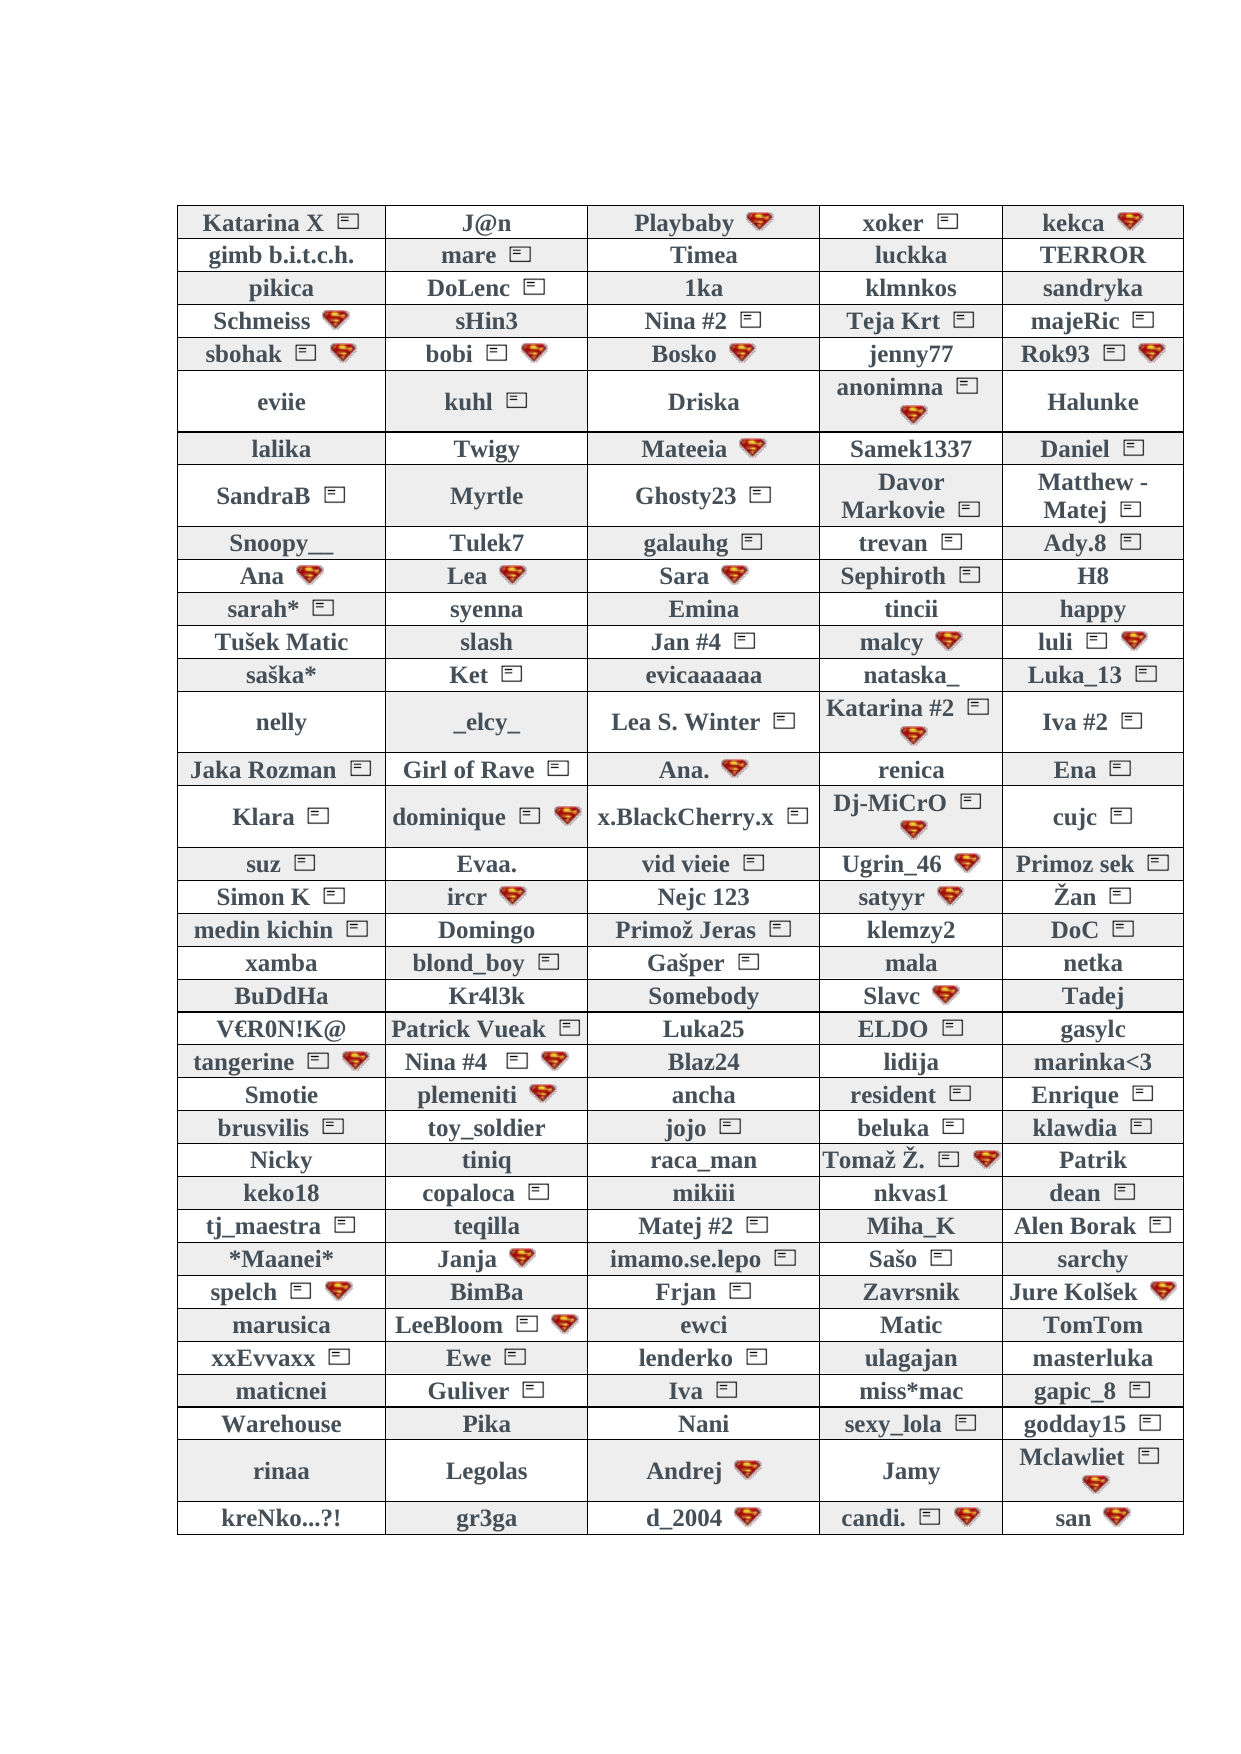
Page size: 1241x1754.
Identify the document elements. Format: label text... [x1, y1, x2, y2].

table_cell TomTom [1003, 1309, 1183, 1341]
table_cell san [1003, 1502, 1183, 1534]
picture [333, 1215, 357, 1235]
table_cell Twigy [386, 433, 587, 464]
table_cell Mclawliet [1003, 1440, 1183, 1501]
picture [929, 1248, 954, 1268]
table_cell klawdia [1003, 1111, 1183, 1143]
picture [1146, 853, 1171, 873]
table_cell SandraB [178, 465, 385, 526]
picture [325, 1281, 353, 1301]
picture [773, 1248, 798, 1268]
picture [306, 1051, 331, 1071]
table_cell Katarina #2 [820, 692, 1002, 752]
picture [739, 438, 767, 458]
table_cell Katarina X [178, 206, 385, 238]
table_cell raca_man [588, 1144, 819, 1176]
table_cell _elcy_ [386, 692, 587, 752]
table_cell klemzy2 [820, 914, 1002, 946]
table_cell Emina [588, 593, 819, 625]
table_cell gimb b.i.t.c.h. [178, 239, 385, 271]
table_cell Iva [588, 1375, 819, 1406]
picture [1150, 1281, 1177, 1301]
table_cell Nejc 123 [588, 881, 819, 913]
picture [1148, 1215, 1173, 1235]
picture [1119, 500, 1143, 519]
picture [521, 343, 548, 363]
picture [541, 1051, 569, 1071]
picture [1134, 664, 1159, 684]
picture [1119, 532, 1143, 552]
table_cell Janja [386, 1243, 587, 1275]
table_cell dominique [386, 786, 587, 847]
table_cell sHin3 [386, 305, 587, 337]
picture [734, 1460, 762, 1480]
picture [522, 277, 547, 297]
table_cell Davor Markovie [820, 465, 1002, 526]
table_cell Kr4l3k [386, 980, 587, 1011]
picture [323, 485, 347, 505]
picture [1122, 438, 1146, 458]
picture [740, 532, 764, 552]
picture [742, 853, 766, 873]
table_cell Bosko [588, 338, 819, 370]
table_cell klmnkos [820, 272, 1002, 304]
table_cell evicaaaaaa [588, 659, 819, 691]
table_cell keko18 [178, 1177, 385, 1209]
picture [1103, 1507, 1131, 1527]
table_cell copaloca [386, 1177, 587, 1209]
table_cell nataska_ [820, 659, 1002, 691]
table_cell Matthew - Matej [1003, 465, 1183, 526]
table_cell Mateeia [588, 433, 819, 464]
picture [342, 1051, 370, 1071]
table_cell malcy [820, 626, 1002, 658]
picture [1131, 310, 1156, 330]
table_cell gasylc [1003, 1013, 1183, 1044]
table_cell Dj-MiCrO [820, 786, 1002, 847]
table_cell netka [1003, 947, 1183, 978]
picture [1082, 1475, 1110, 1494]
picture [546, 759, 571, 778]
table_cell jojo [588, 1111, 819, 1143]
table_cell tincii [820, 593, 1002, 625]
table_cell brusvilis [178, 1111, 385, 1143]
picture [958, 565, 982, 585]
picture [294, 343, 318, 363]
table_cell satyyr [820, 881, 1002, 913]
table_cell LeeBloom [386, 1309, 587, 1341]
table_cell dean [1003, 1177, 1183, 1209]
table_cell marinka<3 [1003, 1045, 1183, 1077]
picture [1108, 759, 1133, 778]
picture [734, 1507, 762, 1527]
table_cell Ana [178, 560, 385, 592]
table_cell DoLenc [386, 272, 587, 304]
picture [966, 697, 991, 717]
picture [1117, 212, 1144, 231]
table_cell Iva #2 [1003, 692, 1183, 752]
table_cell Ena [1003, 753, 1183, 785]
table_cell kreNko...?! [178, 1502, 385, 1534]
table_cell Legolas [386, 1440, 587, 1501]
table_cell Lea [386, 560, 587, 592]
table_cell tj_maestra [178, 1210, 385, 1242]
picture [932, 985, 960, 1005]
table_cell resident [820, 1078, 1002, 1110]
table_cell Miha_K [820, 1210, 1002, 1242]
picture [733, 631, 757, 651]
table_cell Domingo [386, 914, 587, 946]
picture [1138, 1413, 1163, 1433]
table_cell vid vieie [588, 848, 819, 880]
table_cell Daniel [1003, 433, 1183, 464]
table_cell Evaa. [386, 848, 587, 880]
picture [1128, 1380, 1152, 1400]
table_cell suz [178, 848, 385, 880]
picture [721, 759, 749, 778]
table_cell Zavrsnik [820, 1276, 1002, 1308]
picture [746, 212, 774, 231]
table_cell 1ka [588, 272, 819, 304]
table_cell pikica [178, 272, 385, 304]
table_cell TERROR [1003, 239, 1183, 271]
picture [900, 820, 928, 840]
picture [1137, 1446, 1161, 1466]
picture [296, 565, 324, 585]
picture [306, 806, 331, 826]
picture [936, 212, 960, 231]
picture [311, 598, 336, 618]
picture [500, 664, 524, 684]
picture [1085, 631, 1109, 651]
table_cell Sašo [820, 1243, 1002, 1275]
table_cell Nina #2 [588, 305, 819, 337]
table_cell sarah* [178, 593, 385, 625]
table_cell kuhl [386, 371, 587, 431]
table_cell Tulek7 [386, 527, 587, 559]
picture [527, 1182, 551, 1202]
table_cell Nani [588, 1408, 819, 1439]
table_cell marusica [178, 1309, 385, 1341]
table_cell Luka25 [588, 1013, 819, 1044]
table_cell ircr [386, 881, 587, 913]
picture [529, 1084, 557, 1103]
table_cell Schmeiss [178, 305, 385, 337]
picture [954, 1413, 978, 1433]
table_cell Ugrin_46 [820, 848, 1002, 880]
table_cell Ghosty23 [588, 465, 819, 526]
picture [499, 565, 527, 585]
table_cell toy_soldier [386, 1111, 587, 1143]
picture [322, 310, 350, 330]
picture [1113, 1182, 1137, 1202]
picture [918, 1507, 942, 1527]
table_cell syenna [386, 593, 587, 625]
table_cell xxEvvaxx [178, 1342, 385, 1373]
table_cell xamba [178, 947, 385, 978]
table_cell spelch [178, 1276, 385, 1308]
table_cell candi. [820, 1502, 1002, 1534]
picture [1138, 343, 1166, 363]
picture [973, 1150, 1001, 1169]
table_cell sandryka [1003, 272, 1183, 304]
picture [955, 376, 980, 396]
table_cell Ady.8 [1003, 527, 1183, 559]
table_cell Patrik [1003, 1144, 1183, 1176]
picture [728, 1281, 753, 1301]
picture [336, 212, 361, 231]
table_cell galauhg [588, 527, 819, 559]
picture [322, 886, 347, 906]
picture [941, 1117, 966, 1136]
picture [937, 1150, 961, 1169]
table_cell Primoz sek [1003, 848, 1183, 880]
table_cell ewci [588, 1309, 819, 1341]
table_cell Tomaž Ž. [820, 1144, 1002, 1176]
table_cell Sephiroth [820, 560, 1002, 592]
table_cell Rok93 [1003, 338, 1183, 370]
table_cell Ket [386, 659, 587, 691]
table_cell BuDdHa [178, 980, 385, 1011]
table_cell Sara [588, 560, 819, 592]
table_cell rinaa [178, 1440, 385, 1501]
picture [937, 886, 964, 906]
table_cell nelly [178, 692, 385, 752]
picture [772, 711, 797, 731]
picture [721, 565, 749, 585]
table_cell renica [820, 753, 1002, 785]
picture [509, 1248, 536, 1268]
table_cell beluka [820, 1111, 1002, 1143]
picture [321, 1117, 346, 1136]
table_cell Simon K [178, 881, 385, 913]
table_cell luckka [820, 239, 1002, 271]
table_cell medin kichin [178, 914, 385, 946]
picture [505, 391, 529, 410]
table_cell Žan [1003, 881, 1183, 913]
table_cell Blaz24 [588, 1045, 819, 1077]
table_cell *Maanei* [178, 1243, 385, 1275]
picture [1108, 886, 1133, 906]
table_cell ancha [588, 1078, 819, 1110]
table_cell maticnei [178, 1375, 385, 1406]
picture [293, 853, 317, 873]
picture [551, 1314, 579, 1334]
table_cell Tadej [1003, 980, 1183, 1011]
table_cell d_2004 [588, 1502, 819, 1534]
table_cell Timea [588, 239, 819, 271]
table_cell Guliver [386, 1375, 587, 1406]
table_cell godday15 [1003, 1408, 1183, 1439]
picture [537, 952, 561, 972]
table_cell Klara [178, 786, 385, 847]
picture [954, 853, 981, 873]
picture [737, 952, 761, 972]
table_cell gapic_8 [1003, 1375, 1183, 1406]
picture [515, 1314, 540, 1334]
table_cell BimBa [386, 1276, 587, 1308]
table_cell lenderko [588, 1342, 819, 1373]
picture [940, 532, 964, 552]
picture [289, 1281, 313, 1301]
table_cell Samek1337 [820, 433, 1002, 464]
table_cell Jan #4 [588, 626, 819, 658]
picture [786, 806, 810, 826]
table_cell Teja Krt [820, 305, 1002, 337]
picture [1111, 919, 1136, 939]
picture [745, 1215, 770, 1235]
picture [900, 726, 928, 746]
table_cell Patrick Vueak [386, 1013, 587, 1044]
picture [948, 1084, 973, 1103]
table_cell mikiii [588, 1177, 819, 1209]
table_cell Pika [386, 1408, 587, 1439]
table_cell Myrtle [386, 465, 587, 526]
picture [1109, 806, 1134, 826]
table_cell bobi [386, 338, 587, 370]
table_cell teqilla [386, 1210, 587, 1242]
picture [330, 343, 357, 363]
table_cell H8 [1003, 560, 1183, 592]
table_cell majeRic [1003, 305, 1183, 337]
table_cell masterluka [1003, 1342, 1183, 1373]
table_cell sarchy [1003, 1243, 1183, 1275]
table_cell gr3ga [386, 1502, 587, 1534]
picture [935, 631, 963, 651]
table_cell Frjan [588, 1276, 819, 1308]
table_cell Jamy [820, 1440, 1002, 1501]
picture [941, 1018, 965, 1038]
picture [554, 806, 582, 826]
table_cell J@n [386, 206, 587, 238]
table_cell luli [1003, 626, 1183, 658]
picture [518, 806, 542, 826]
table_cell blond_boy [386, 947, 587, 978]
table_cell Nina #4 [386, 1045, 587, 1077]
table_cell sexy_lola [820, 1408, 1002, 1439]
table_cell Ana. [588, 753, 819, 785]
picture [957, 500, 982, 519]
table_cell anonimna [820, 371, 1002, 431]
table_cell Smotie [178, 1078, 385, 1110]
table_cell tiniq [386, 1144, 587, 1176]
table_cell eviie [178, 371, 385, 431]
table_cell Snoopy__ [178, 527, 385, 559]
picture [1131, 1084, 1155, 1103]
picture [748, 485, 773, 505]
table_cell imamo.se.lepo [588, 1243, 819, 1275]
table_cell Primož Jeras [588, 914, 819, 946]
table_cell kekca [1003, 206, 1183, 238]
picture [349, 759, 373, 778]
table_cell lalika [178, 433, 385, 464]
table_cell Tušek Matic [178, 626, 385, 658]
picture [729, 343, 756, 363]
picture [954, 1507, 981, 1527]
table_cell mare [386, 239, 587, 271]
table_cell Matic [820, 1309, 1002, 1341]
picture [1129, 1117, 1154, 1136]
table_cell ulagajan [820, 1342, 1002, 1373]
picture [1120, 711, 1144, 731]
picture [558, 1018, 582, 1038]
picture [327, 1347, 352, 1367]
table_cell Andrej [588, 1440, 819, 1501]
table_cell DoC [1003, 914, 1183, 946]
picture [718, 1117, 743, 1136]
picture [508, 245, 533, 264]
table_cell happy [1003, 593, 1183, 625]
picture [345, 919, 370, 939]
picture [1102, 343, 1127, 363]
picture [505, 1051, 530, 1071]
table_cell Jure Kolšek [1003, 1276, 1183, 1308]
table_cell nkvas1 [820, 1177, 1002, 1209]
picture [959, 792, 983, 811]
table_cell cujc [1003, 786, 1183, 847]
table_cell jenny77 [820, 338, 1002, 370]
table_cell plemeniti [386, 1078, 587, 1110]
table_cell trevan [820, 527, 1002, 559]
picture [768, 919, 793, 939]
table_cell tangerine [178, 1045, 385, 1077]
table_cell Warehouse [178, 1408, 385, 1439]
table_cell ELDO [820, 1013, 1002, 1044]
table_cell Gašper [588, 947, 819, 978]
table_cell mala [820, 947, 1002, 978]
table_cell miss*mac [820, 1375, 1002, 1406]
table_cell x.BlackCherry.x [588, 786, 819, 847]
picture [900, 405, 928, 425]
table_cell Jaka Rozman [178, 753, 385, 785]
picture [521, 1380, 546, 1400]
table_cell Nicky [178, 1144, 385, 1176]
picture [485, 343, 509, 363]
table_cell Alen Borak [1003, 1210, 1183, 1242]
table_cell Playbaby [588, 206, 819, 238]
table_cell Girl of Rave [386, 753, 587, 785]
table_cell xoker [820, 206, 1002, 238]
table_cell Luka_13 [1003, 659, 1183, 691]
table_cell sbohak [178, 338, 385, 370]
table_cell Lea S. Winter [588, 692, 819, 752]
table_cell Driska [588, 371, 819, 431]
table_cell Enrique [1003, 1078, 1183, 1110]
table_cell Halunke [1003, 371, 1183, 431]
table_cell Somebody [588, 980, 819, 1011]
picture [715, 1380, 739, 1400]
table_cell lidija [820, 1045, 1002, 1077]
table_cell slash [386, 626, 587, 658]
table_cell Matej #2 [588, 1210, 819, 1242]
table_cell saška* [178, 659, 385, 691]
table_cell Ewe [386, 1342, 587, 1373]
picture [499, 886, 527, 906]
picture [739, 310, 763, 330]
picture [745, 1347, 769, 1367]
picture [503, 1347, 528, 1367]
picture [1121, 631, 1148, 651]
table_cell Slavc [820, 980, 1002, 1011]
table_cell V€R0N!K@ [178, 1013, 385, 1044]
picture [952, 310, 976, 330]
